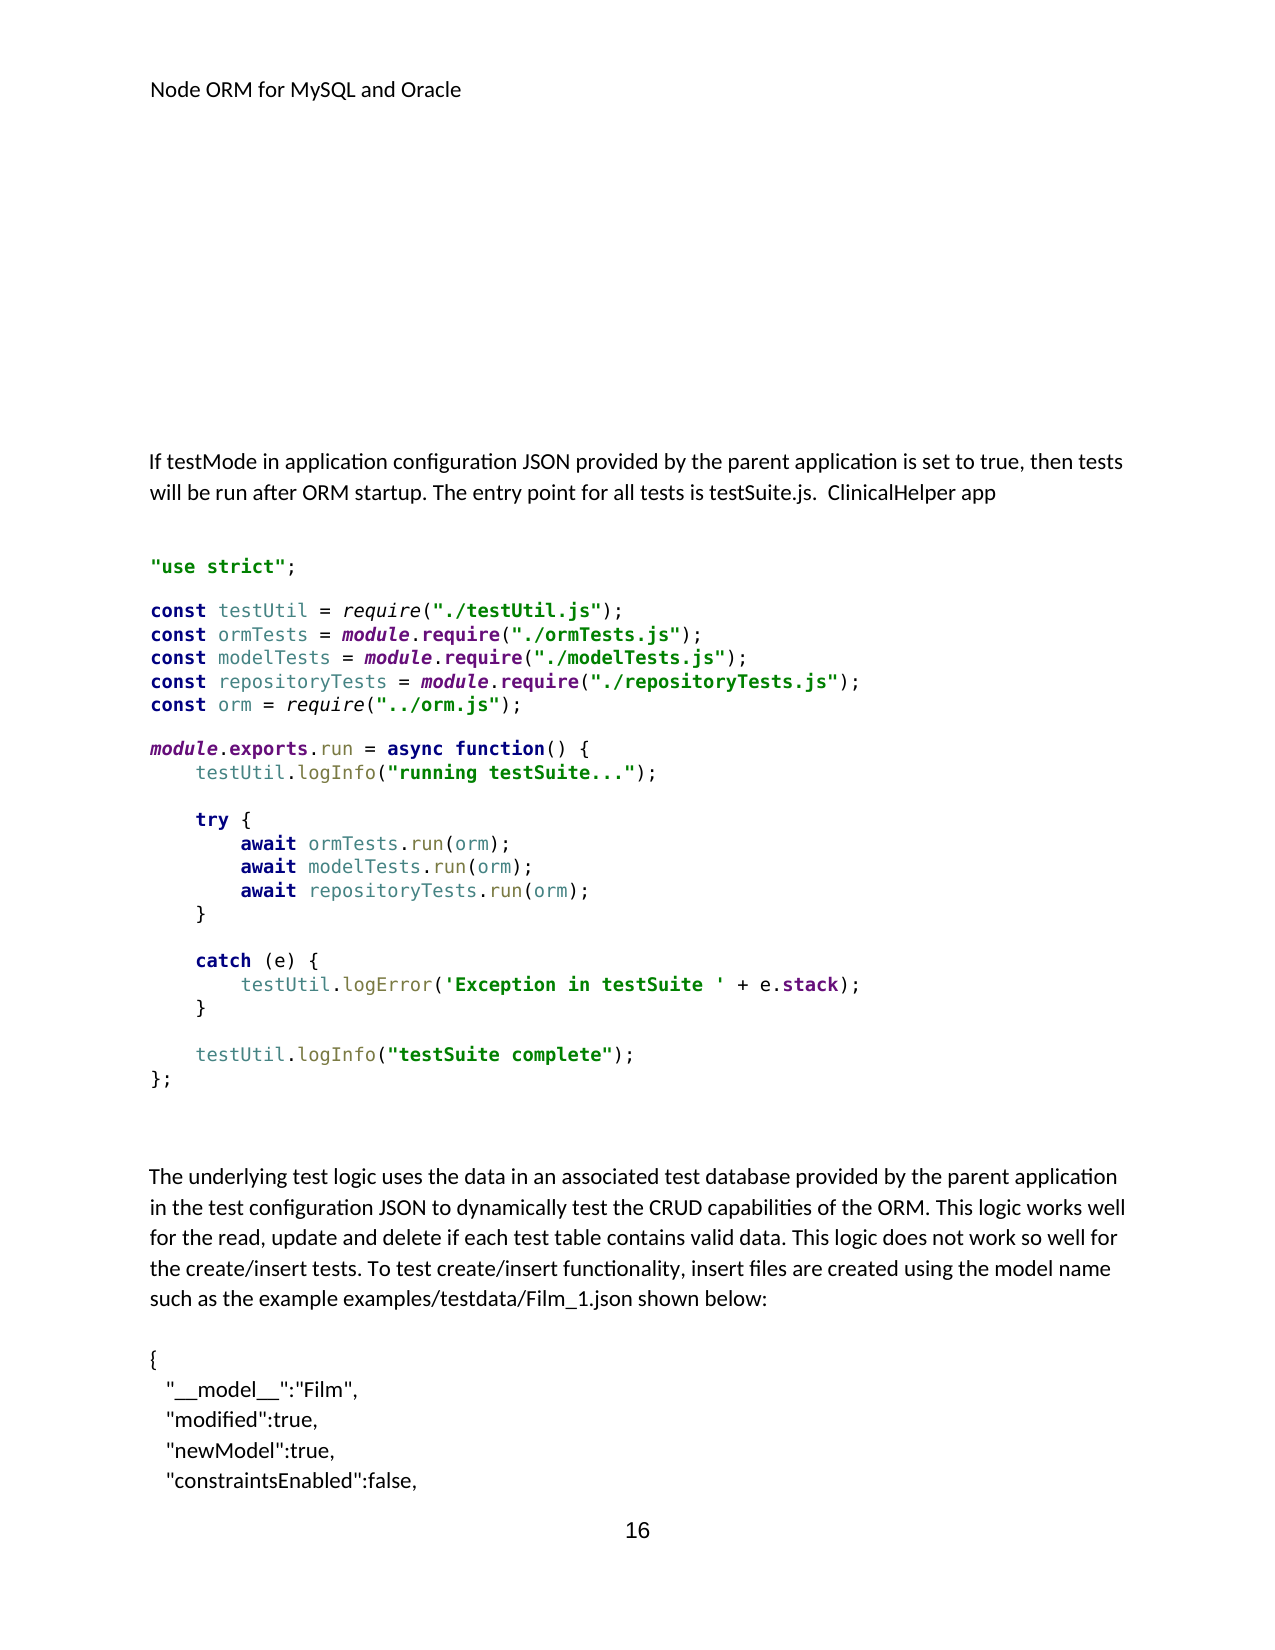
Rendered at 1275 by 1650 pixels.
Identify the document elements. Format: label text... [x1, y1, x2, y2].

text The underlying test logic uses the data in an associated test database provided by the parent application in the test configuration JSON to dynamically test the CRUD capabilities of the ORM. This logic works well for the read, update and delete if each test table contains valid data. This logic does not work so well for the create/insert tests. To test create/insert functionality, insert files are created using the model name such as the example examples/testdata/Film_1.json shown below: [148, 1162, 1132, 1312]
text If testMode in application configuration JSON provided by the parent application is set to true, then tests will be run after ORM startup. The entry point for all tests is testSuite.js. ClinicalHelper app [148, 447, 1132, 506]
text "modified":true, [150, 1406, 1143, 1434]
text "newModel":true, [150, 1436, 1143, 1464]
text "constraintsEnabled":false, [150, 1466, 1143, 1494]
text { [150, 1345, 1143, 1373]
text "__model__":"Film", [150, 1375, 1143, 1403]
text "use strict"; const testUtil = require("./testUtil.js"); const ormTests = module.require("./ormTests.js"); const modelTests = module.require("./modelTests.js"); const repositoryTests = module.require("./repositoryTests.js"); const orm = require("../orm.js"); module.exports.run = async function() { testUtil.logInfo("running testSuite..."); try { await ormTests.run(orm); await modelTests.run(orm); await repositoryTests.run(orm); } catch (e) { testUtil.logError('Exception in testSuite ' + e.stack); } testUtil.logInfo("testSuite complete"); }; [150, 556, 1143, 1110]
